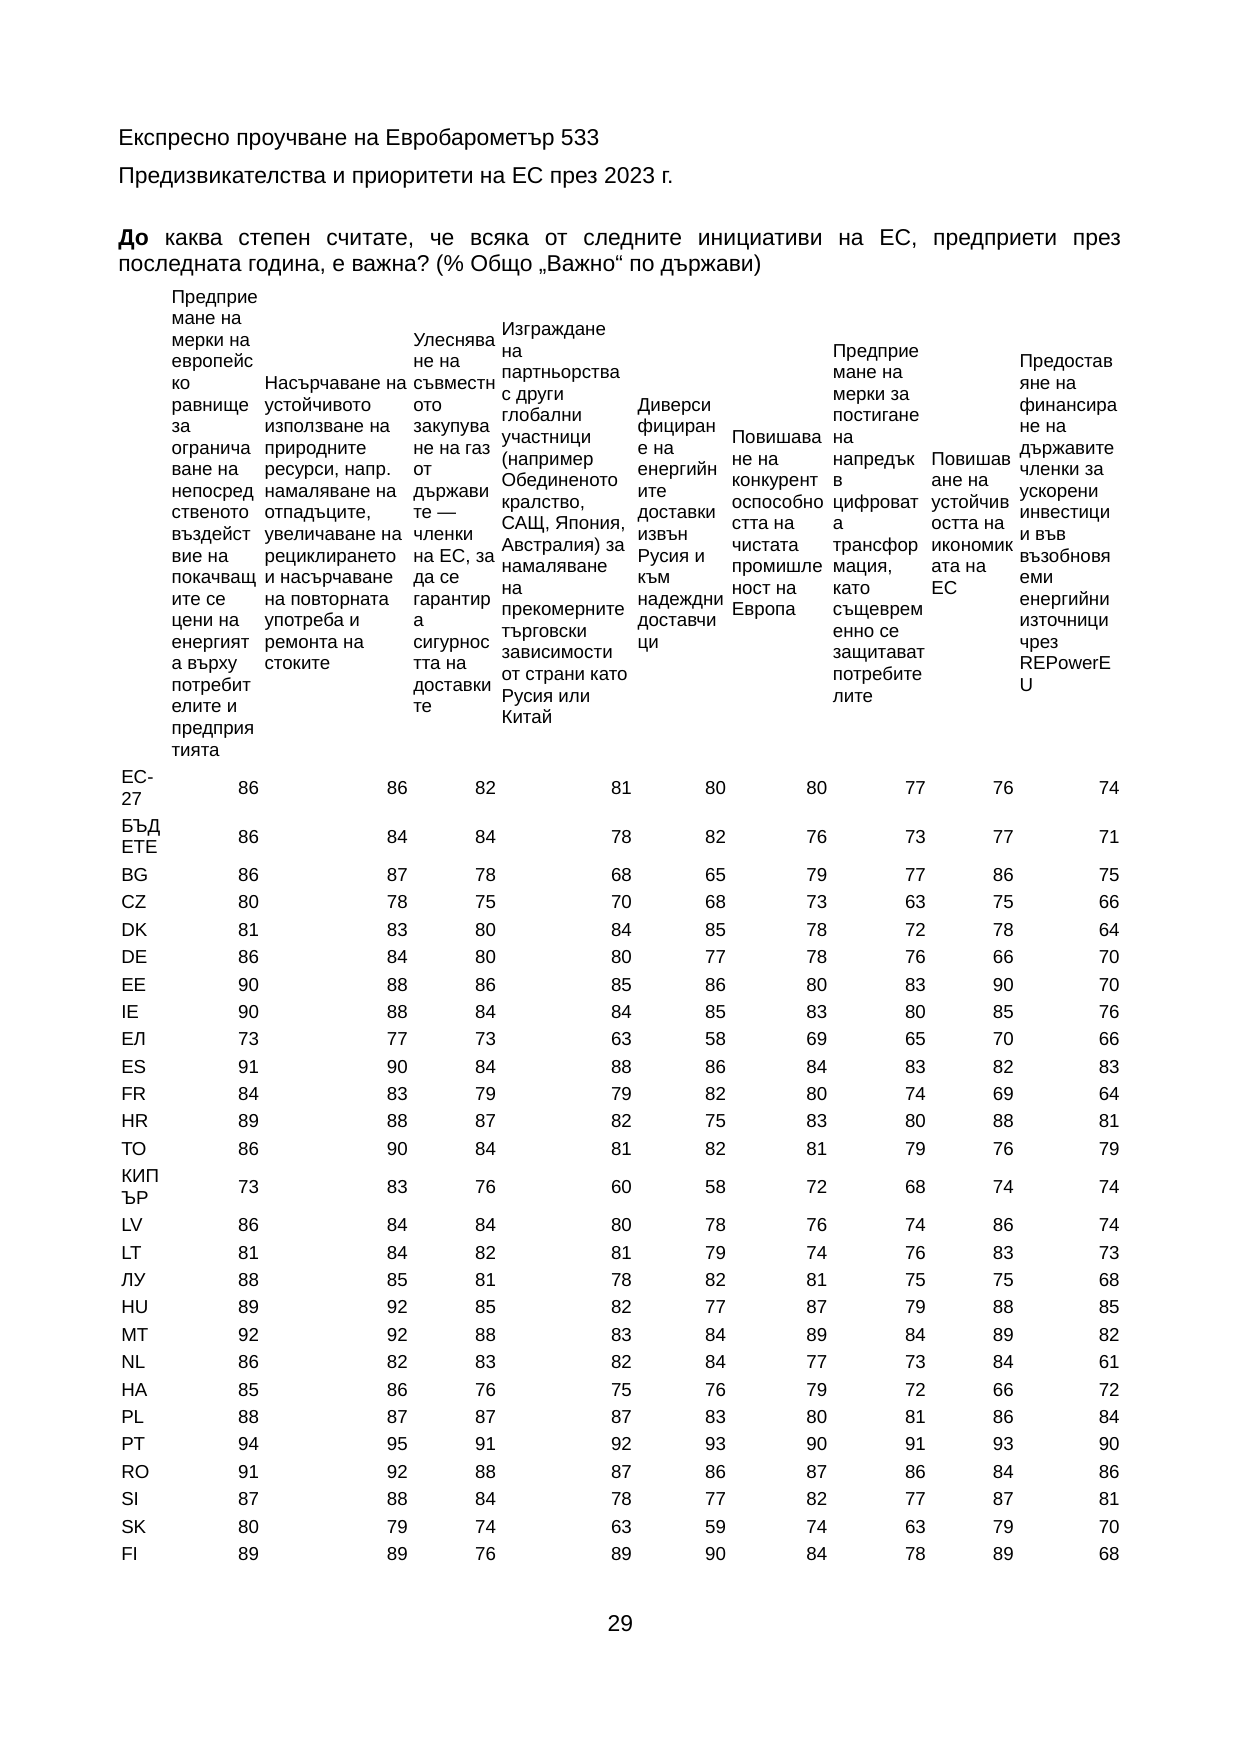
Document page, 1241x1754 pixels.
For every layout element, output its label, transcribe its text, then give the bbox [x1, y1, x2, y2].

table_cell 74 [1016, 1162, 1122, 1211]
table_cell 84 [635, 1321, 729, 1348]
table_cell 73 [410, 1025, 498, 1053]
table_cell 90 [729, 1430, 830, 1458]
table_cell 88 [928, 1293, 1016, 1321]
table_cell 87 [261, 1403, 410, 1430]
table_cell 82 [635, 1266, 729, 1293]
table_cell 74 [830, 1211, 928, 1238]
table_cell 94 [169, 1430, 261, 1458]
table_cell 82 [635, 1080, 729, 1107]
table_cell 80 [169, 1513, 261, 1540]
table_cell 76 [830, 943, 928, 970]
table_cell 80 [830, 998, 928, 1025]
table_cell 89 [169, 1293, 261, 1321]
table_header [118, 283, 168, 763]
table_cell 82 [499, 1108, 634, 1135]
table_cell 87 [499, 1403, 634, 1430]
table_cell 86 [261, 1376, 410, 1403]
table_cell 84 [261, 943, 410, 970]
table_cell 76 [729, 812, 830, 861]
table_cell 66 [928, 1376, 1016, 1403]
table_cell 78 [261, 888, 410, 916]
table_cell ЕЛ [118, 1025, 168, 1053]
table_cell BG [118, 861, 168, 888]
table_cell 88 [261, 1108, 410, 1135]
table_header Улесняване на съвместното закупуване на газ от държавите — членки на ЕС, за да се гарантира сигурността на доставките [410, 283, 498, 763]
table_cell 89 [169, 1540, 261, 1567]
table_cell 86 [169, 861, 261, 888]
text До каква степен считате, че всяка от следните инициативи на ЕС, предприети през последната година, е важна? (% Общо „Важно“ по държави) [118, 224, 1122, 277]
table_cell 61 [1016, 1348, 1122, 1376]
table_cell 82 [729, 1485, 830, 1512]
table_cell HR [118, 1108, 168, 1135]
table_cell LT [118, 1239, 168, 1266]
table_cell ТО [118, 1135, 168, 1162]
table_cell 59 [635, 1513, 729, 1540]
table_cell 86 [635, 1458, 729, 1485]
table_cell 76 [830, 1239, 928, 1266]
table_cell 76 [410, 1540, 498, 1567]
table_cell 83 [1016, 1053, 1122, 1080]
table_cell ES [118, 1053, 168, 1080]
table_cell NL [118, 1348, 168, 1376]
table_cell 84 [635, 1348, 729, 1376]
table_cell 80 [729, 763, 830, 812]
table_cell 90 [169, 970, 261, 998]
table_cell 69 [928, 1080, 1016, 1107]
table_cell 72 [729, 1162, 830, 1211]
table_cell 75 [635, 1108, 729, 1135]
table_cell 68 [830, 1162, 928, 1211]
table_cell ЕС-27 [118, 763, 168, 812]
table_cell 88 [169, 1266, 261, 1293]
table_cell 86 [1016, 1458, 1122, 1485]
table_cell 74 [410, 1513, 498, 1540]
table_cell 82 [928, 1053, 1016, 1080]
table_cell 76 [1016, 998, 1122, 1025]
table_cell 90 [261, 1053, 410, 1080]
table_cell 76 [928, 763, 1016, 812]
table_cell 85 [635, 916, 729, 943]
table_cell 92 [261, 1458, 410, 1485]
table_cell 81 [499, 1239, 634, 1266]
table_cell 85 [1016, 1293, 1122, 1321]
table_cell 77 [830, 861, 928, 888]
table_cell 84 [261, 812, 410, 861]
table_cell 79 [830, 1293, 928, 1321]
table_cell 86 [928, 1403, 1016, 1430]
table_cell 83 [261, 1080, 410, 1107]
table_cell 86 [261, 763, 410, 812]
table_cell 80 [169, 888, 261, 916]
table_cell 89 [499, 1540, 634, 1567]
table_cell 89 [169, 1108, 261, 1135]
table_cell 92 [261, 1293, 410, 1321]
table_cell 86 [169, 1211, 261, 1238]
table_cell 73 [830, 812, 928, 861]
table_cell 75 [499, 1376, 634, 1403]
table_cell 73 [169, 1025, 261, 1053]
table_cell 82 [499, 1293, 634, 1321]
table_cell 73 [169, 1162, 261, 1211]
table_cell 77 [635, 1485, 729, 1512]
table_cell 90 [635, 1540, 729, 1567]
table_cell SK [118, 1513, 168, 1540]
table_cell 84 [499, 998, 634, 1025]
table_cell 76 [410, 1162, 498, 1211]
table_cell 75 [928, 1266, 1016, 1293]
table_cell 89 [729, 1321, 830, 1348]
table_cell 88 [410, 1458, 498, 1485]
table_cell 87 [729, 1458, 830, 1485]
table_cell 87 [410, 1403, 498, 1430]
table_cell 76 [635, 1376, 729, 1403]
table_cell 89 [928, 1321, 1016, 1348]
table_cell 64 [1016, 916, 1122, 943]
table_cell 77 [635, 1293, 729, 1321]
table_cell 91 [169, 1458, 261, 1485]
table_cell 89 [261, 1540, 410, 1567]
table_cell 58 [635, 1025, 729, 1053]
table_cell КИПЪР [118, 1162, 168, 1211]
table_cell 85 [635, 998, 729, 1025]
table_cell 90 [261, 1135, 410, 1162]
table_cell 79 [729, 1376, 830, 1403]
table_cell 86 [169, 763, 261, 812]
table_cell БЪДЕТЕ [118, 812, 168, 861]
table_cell 83 [928, 1239, 1016, 1266]
table_cell 79 [261, 1513, 410, 1540]
table_cell 74 [729, 1239, 830, 1266]
table_cell 84 [729, 1540, 830, 1567]
table_cell 83 [729, 1108, 830, 1135]
table_cell 84 [410, 1485, 498, 1512]
table_cell RO [118, 1458, 168, 1485]
table_cell 83 [635, 1403, 729, 1430]
table_cell CZ [118, 888, 168, 916]
table_cell 84 [499, 916, 634, 943]
table_cell 75 [410, 888, 498, 916]
table_cell 63 [830, 1513, 928, 1540]
table_header Изграждане на партньорства с други глобални участници (например Обединеното кралство, САЩ, Япония, Австралия) за намаляване на прекомерните търговски зависимости от страни като Русия или Китай [499, 283, 634, 763]
table_cell 84 [410, 1053, 498, 1080]
table_cell 77 [830, 1485, 928, 1512]
table_cell 73 [830, 1348, 928, 1376]
table_cell 92 [261, 1321, 410, 1348]
table_cell FR [118, 1080, 168, 1107]
table_cell 90 [928, 970, 1016, 998]
table_cell 95 [261, 1430, 410, 1458]
table_cell 87 [499, 1458, 634, 1485]
table_cell SI [118, 1485, 168, 1512]
table_cell 71 [1016, 812, 1122, 861]
table_cell 85 [928, 998, 1016, 1025]
table_cell 88 [261, 970, 410, 998]
table_header Повишаване на конкурентоспособността на чистата промишленост на Европа [729, 283, 830, 763]
table_cell 70 [1016, 1513, 1122, 1540]
table_cell 78 [499, 812, 634, 861]
table_cell 82 [261, 1348, 410, 1376]
table_cell 84 [261, 1211, 410, 1238]
table_cell 93 [635, 1430, 729, 1458]
table_cell 85 [169, 1376, 261, 1403]
table_cell 78 [499, 1266, 634, 1293]
table_header Предприемане на мерки на европейско равнище за ограничаване на непосредственото въздействие на покачващите се цени на енергията върху потребителите и предприятията [169, 283, 261, 763]
table_cell 63 [499, 1025, 634, 1053]
table_cell LV [118, 1211, 168, 1238]
table_cell 84 [410, 998, 498, 1025]
table_cell 87 [261, 861, 410, 888]
table_cell 77 [928, 812, 1016, 861]
table_cell 68 [1016, 1540, 1122, 1567]
table_cell 74 [729, 1513, 830, 1540]
table_cell 80 [830, 1108, 928, 1135]
table_cell 78 [729, 943, 830, 970]
table_cell 78 [830, 1540, 928, 1567]
table_cell 78 [635, 1211, 729, 1238]
table_cell 84 [1016, 1403, 1122, 1430]
table_cell 79 [729, 861, 830, 888]
table_cell FI [118, 1540, 168, 1567]
table_cell 73 [1016, 1239, 1122, 1266]
table_cell 84 [410, 812, 498, 861]
table_cell 80 [729, 1403, 830, 1430]
table_cell HU [118, 1293, 168, 1321]
table_cell 63 [830, 888, 928, 916]
table_cell 69 [729, 1025, 830, 1053]
table_cell 76 [729, 1211, 830, 1238]
table_cell DE [118, 943, 168, 970]
table_cell 75 [1016, 861, 1122, 888]
table_cell PL [118, 1403, 168, 1430]
table_cell 78 [410, 861, 498, 888]
table_header Предприемане на мерки за постигане на напредък в цифровата трансформация, като същевременно се защитават потребителите [830, 283, 928, 763]
table_cell 66 [1016, 888, 1122, 916]
table_cell 87 [729, 1293, 830, 1321]
table_cell 82 [410, 763, 498, 812]
table_cell 83 [410, 1348, 498, 1376]
table_cell 89 [928, 1540, 1016, 1567]
table_cell 74 [928, 1162, 1016, 1211]
table_cell 80 [410, 916, 498, 943]
table_cell ЛУ [118, 1266, 168, 1293]
table_cell 79 [830, 1135, 928, 1162]
table_cell 83 [261, 1162, 410, 1211]
table_cell 77 [729, 1348, 830, 1376]
table_cell 70 [1016, 943, 1122, 970]
table_cell 82 [635, 1135, 729, 1162]
table_cell 84 [830, 1321, 928, 1348]
table_header Насърчаване на устойчивото използване на природните ресурси, напр. намаляване на отпадъците, увеличаване на рециклирането и насърчаване на повторната употреба и ремонта на стоките [261, 283, 410, 763]
table_cell НА [118, 1376, 168, 1403]
table_cell 76 [410, 1376, 498, 1403]
table_cell 85 [261, 1266, 410, 1293]
table_cell 65 [635, 861, 729, 888]
table_cell 84 [729, 1053, 830, 1080]
table_cell 81 [410, 1266, 498, 1293]
table_cell 72 [830, 916, 928, 943]
table_cell 77 [261, 1025, 410, 1053]
table_cell 84 [261, 1239, 410, 1266]
table_cell 80 [635, 763, 729, 812]
table_cell 68 [1016, 1266, 1122, 1293]
table_cell 84 [928, 1348, 1016, 1376]
table_cell 86 [169, 812, 261, 861]
table_cell 83 [261, 916, 410, 943]
table_cell 70 [928, 1025, 1016, 1053]
table_cell 70 [499, 888, 634, 916]
table_cell 77 [635, 943, 729, 970]
table_cell 72 [1016, 1376, 1122, 1403]
table_cell 84 [410, 1211, 498, 1238]
table_cell 84 [928, 1458, 1016, 1485]
table_cell 86 [635, 970, 729, 998]
table_cell 79 [1016, 1135, 1122, 1162]
table_cell 78 [499, 1485, 634, 1512]
table_cell 81 [830, 1403, 928, 1430]
table_cell 80 [499, 943, 634, 970]
table_cell 81 [499, 1135, 634, 1162]
table_cell 80 [410, 943, 498, 970]
table_cell 74 [1016, 1211, 1122, 1238]
table_cell 73 [729, 888, 830, 916]
table_cell 88 [499, 1053, 634, 1080]
table_cell 86 [928, 861, 1016, 888]
table_cell 92 [169, 1321, 261, 1348]
table_cell 88 [261, 998, 410, 1025]
table_cell 81 [1016, 1485, 1122, 1512]
table_cell 81 [169, 916, 261, 943]
table_cell 88 [261, 1485, 410, 1512]
table_cell 66 [1016, 1025, 1122, 1053]
table_cell 80 [729, 1080, 830, 1107]
table_cell 68 [499, 861, 634, 888]
table_cell 86 [830, 1458, 928, 1485]
table_cell 81 [499, 763, 634, 812]
table_cell 83 [499, 1321, 634, 1348]
table_cell 84 [169, 1080, 261, 1107]
table_cell 82 [635, 812, 729, 861]
table_cell 68 [635, 888, 729, 916]
table_cell 87 [928, 1485, 1016, 1512]
table_cell 58 [635, 1162, 729, 1211]
table_cell EE [118, 970, 168, 998]
table_cell 86 [635, 1053, 729, 1080]
table_cell 91 [410, 1430, 498, 1458]
table_cell PT [118, 1430, 168, 1458]
table_cell 83 [830, 1053, 928, 1080]
table_cell 74 [830, 1080, 928, 1107]
table_cell 86 [169, 1348, 261, 1376]
table_cell 81 [729, 1266, 830, 1293]
table_cell DK [118, 916, 168, 943]
table_cell 74 [1016, 763, 1122, 812]
table_cell 75 [928, 888, 1016, 916]
table_cell 83 [729, 998, 830, 1025]
table_cell 78 [729, 916, 830, 943]
table_cell 91 [830, 1430, 928, 1458]
table_cell 90 [169, 998, 261, 1025]
table_cell 88 [410, 1321, 498, 1348]
table_cell 72 [830, 1376, 928, 1403]
table_cell 63 [499, 1513, 634, 1540]
table_cell 79 [410, 1080, 498, 1107]
table_cell 79 [635, 1239, 729, 1266]
table_cell 86 [169, 943, 261, 970]
table_cell 92 [499, 1430, 634, 1458]
table_cell 83 [830, 970, 928, 998]
table_cell 79 [928, 1513, 1016, 1540]
table_cell MT [118, 1321, 168, 1348]
table_cell 70 [1016, 970, 1122, 998]
table_cell 86 [928, 1211, 1016, 1238]
table_header Диверсифициране на енергийните доставки извън Русия и към надеждни доставчици [635, 283, 729, 763]
table_header Предоставяне на финансиране на държавите членки за ускорени инвестиции във възобновяеми енергийни източници чрез REPowerEU [1016, 283, 1122, 763]
table_cell 88 [928, 1108, 1016, 1135]
table_cell 86 [410, 970, 498, 998]
table_cell 87 [410, 1108, 498, 1135]
table_cell 93 [928, 1430, 1016, 1458]
table_cell 84 [410, 1135, 498, 1162]
table_cell 80 [729, 970, 830, 998]
table_cell 65 [830, 1025, 928, 1053]
table_cell 75 [830, 1266, 928, 1293]
table_cell 81 [169, 1239, 261, 1266]
table_cell 88 [169, 1403, 261, 1430]
table_cell 82 [410, 1239, 498, 1266]
table_cell 85 [410, 1293, 498, 1321]
table_cell 80 [499, 1211, 634, 1238]
table_cell 76 [928, 1135, 1016, 1162]
table_cell 82 [499, 1348, 634, 1376]
table_cell 87 [169, 1485, 261, 1512]
table_cell 77 [830, 763, 928, 812]
table_cell 82 [1016, 1321, 1122, 1348]
table_header Повишаване на устойчивостта на икономиката на ЕС [928, 283, 1016, 763]
table_cell 85 [499, 970, 634, 998]
table_cell 79 [499, 1080, 634, 1107]
table_cell 66 [928, 943, 1016, 970]
table_cell IE [118, 998, 168, 1025]
table_cell 81 [729, 1135, 830, 1162]
table_cell 60 [499, 1162, 634, 1211]
table_cell 78 [928, 916, 1016, 943]
table_cell 91 [169, 1053, 261, 1080]
table_cell 81 [1016, 1108, 1122, 1135]
table_cell 86 [169, 1135, 261, 1162]
table_cell 64 [1016, 1080, 1122, 1107]
table_cell 90 [1016, 1430, 1122, 1458]
